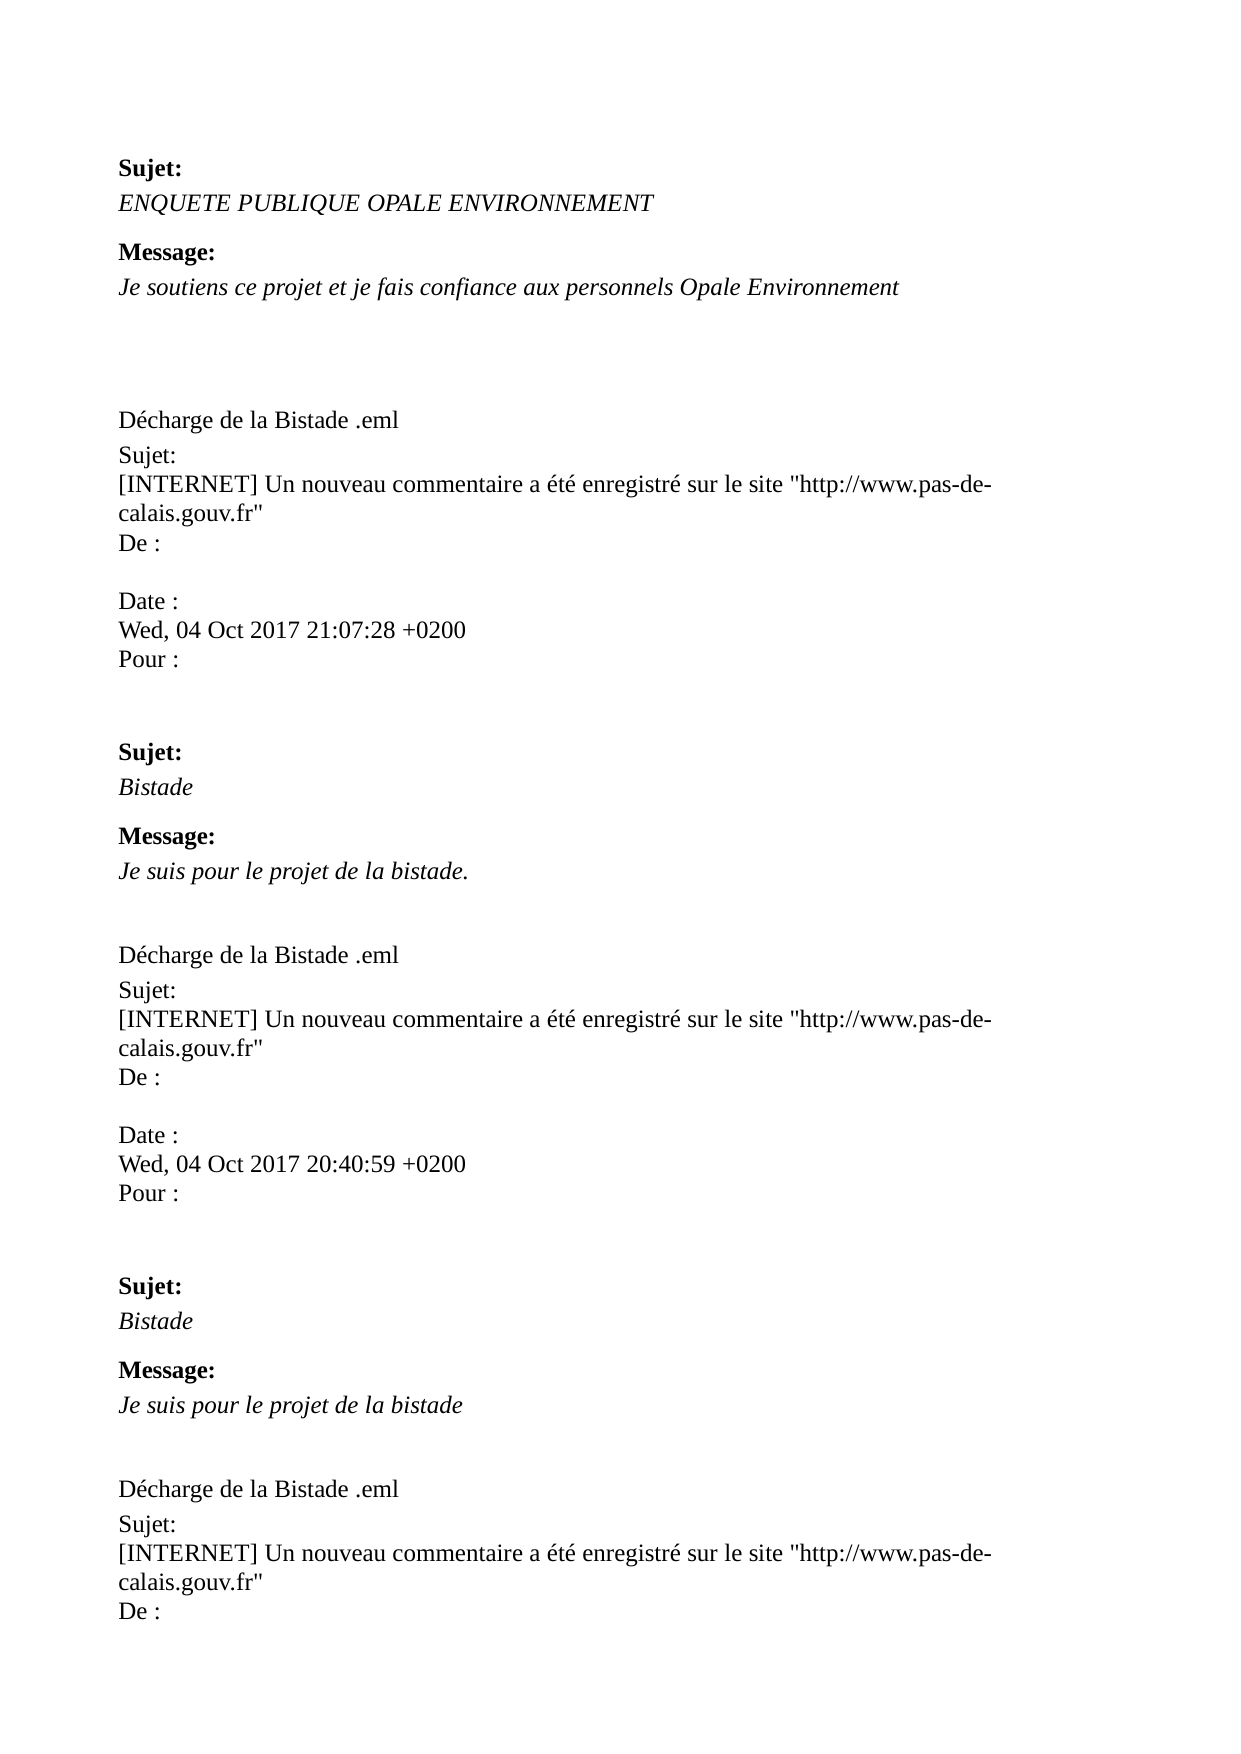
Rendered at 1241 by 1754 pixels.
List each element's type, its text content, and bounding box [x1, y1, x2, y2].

table_header Sujet: [INTERNET] Un nouveau commentaire a été enregistré sur le site "http://www.pas-de-calais.gouv.fr" [118, 975, 1122, 1062]
text Décharge de la Bistade .eml [118, 905, 1122, 969]
text Message: Je suis pour le projet de la bistade. [118, 821, 1122, 884]
text Sujet: Bistade [118, 737, 1122, 800]
table_cell Date : Wed, 04 Oct 2017 21:07:28 +0200 [118, 586, 1122, 644]
table_header Pour : [118, 644, 1122, 702]
table_cell De : [118, 1062, 1122, 1120]
text Message: Je soutiens ce projet et je fais confiance aux personnels Opale Environnement [118, 237, 1122, 301]
text Sujet: Bistade [118, 1271, 1122, 1335]
table_cell De : [118, 1596, 1122, 1625]
text Message: Je suis pour le projet de la bistade [118, 1355, 1122, 1419]
table_cell Date : Wed, 04 Oct 2017 20:40:59 +0200 [118, 1120, 1122, 1178]
text Sujet: ENQUETE PUBLIQUE OPALE ENVIRONNEMENT [118, 153, 1122, 217]
table_header Sujet: [INTERNET] Un nouveau commentaire a été enregistré sur le site "http://www.pas-de-calais.gouv.fr" [118, 440, 1122, 527]
table_cell De : [118, 528, 1122, 586]
table_header Sujet: [INTERNET] Un nouveau commentaire a été enregistré sur le site "http://www.pas-de-calais.gouv.fr" [118, 1509, 1122, 1596]
table_header Pour : [118, 1178, 1122, 1236]
text Décharge de la Bistade .eml [118, 1439, 1122, 1503]
text Décharge de la Bistade .eml [118, 371, 1122, 434]
